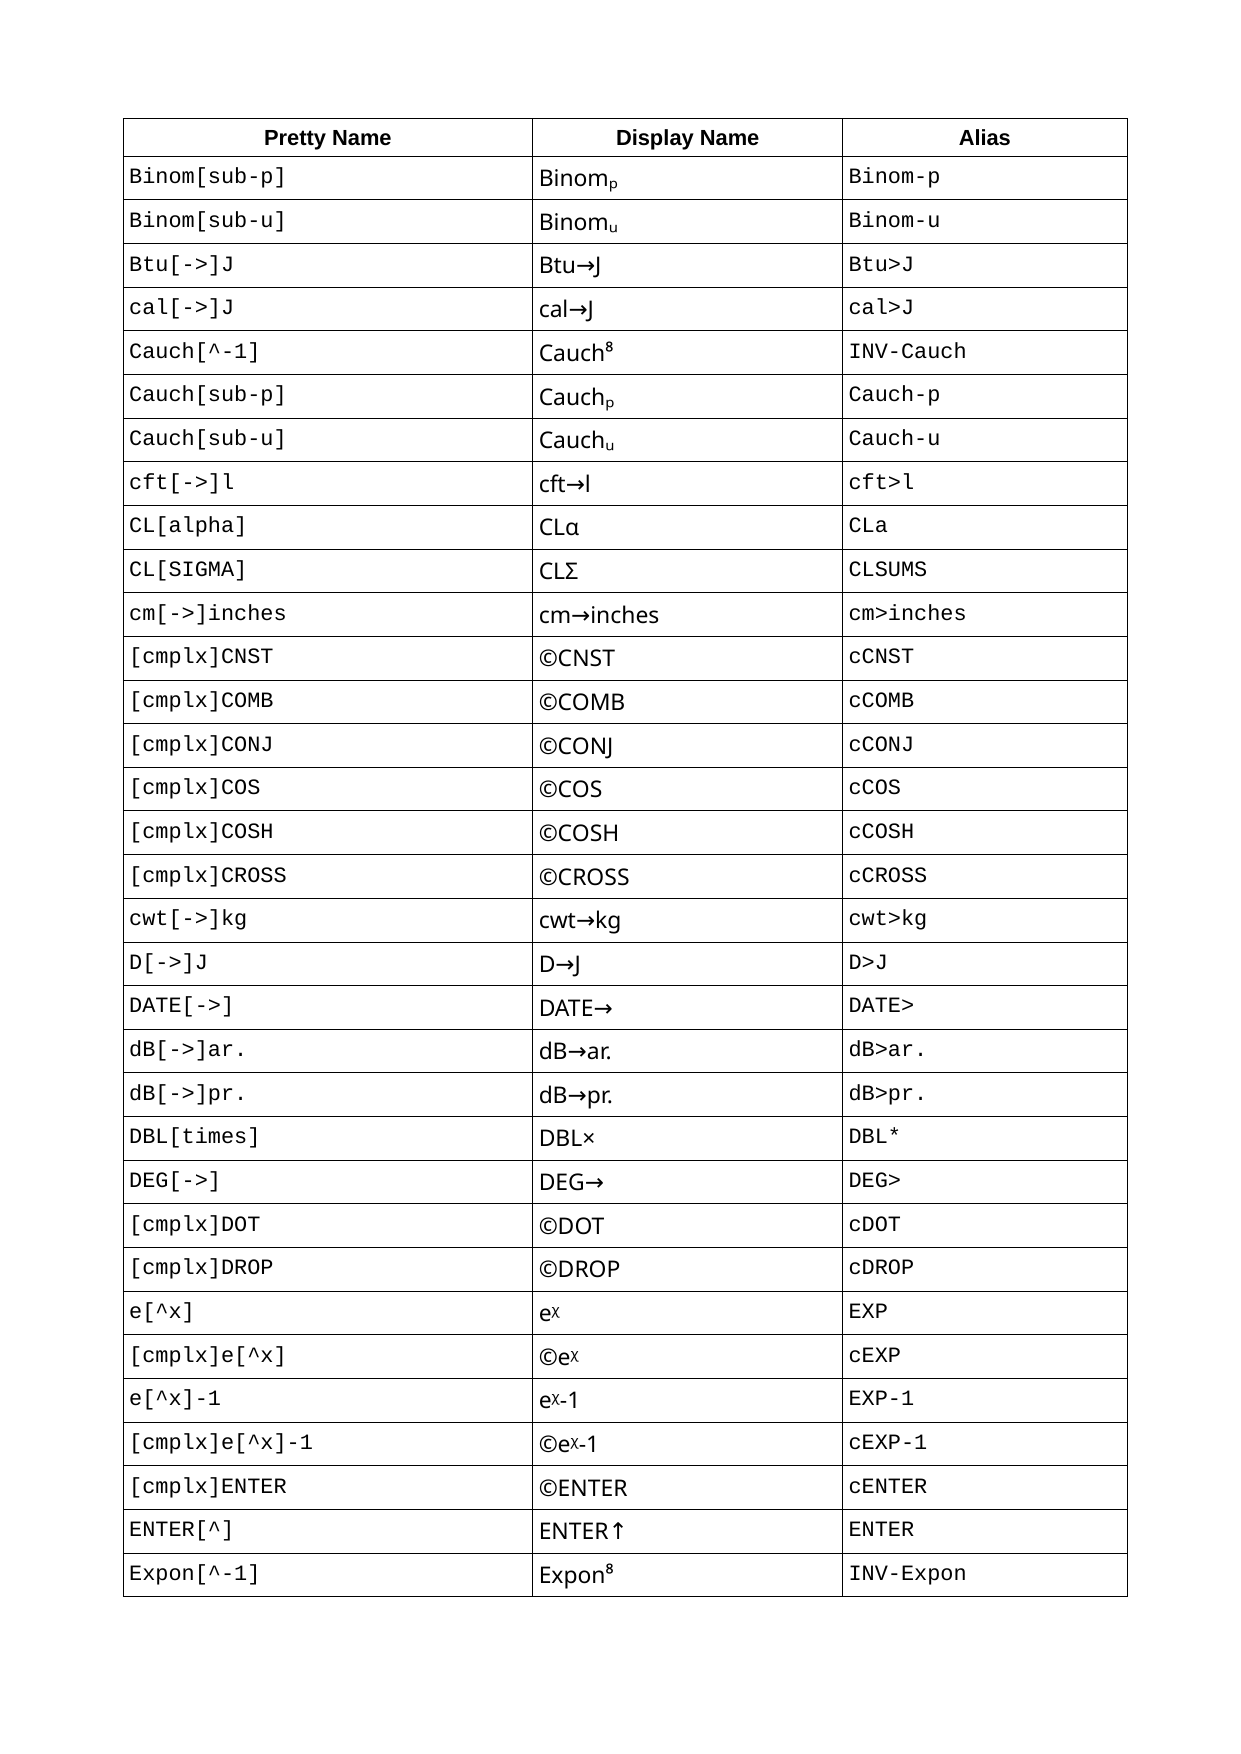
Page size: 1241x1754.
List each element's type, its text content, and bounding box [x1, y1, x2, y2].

table_cell Cauch-u [843, 419, 1127, 461]
table_cell cal[->]J [124, 288, 532, 330]
table_cell Cauch⁸ [533, 331, 842, 374]
table_cell Binom[sub-p] [124, 157, 532, 199]
table_cell [cmplx]CROSS [124, 855, 532, 898]
table_cell eᵡ [533, 1292, 842, 1334]
table_cell cDROP [843, 1248, 1127, 1291]
table_cell cCONJ [843, 724, 1127, 767]
table_cell D>J [843, 943, 1127, 985]
table_cell CLα [533, 506, 842, 548]
table_cell cDOT [843, 1204, 1127, 1247]
table_cell Cauch[^-1] [124, 331, 532, 374]
table_cell dB[->]pr. [124, 1073, 532, 1116]
table_cell [cmplx]DROP [124, 1248, 532, 1291]
table_cell cm[->]inches [124, 593, 532, 636]
table_header Display Name [533, 119, 842, 156]
table_cell ©COMB [533, 681, 842, 723]
table_cell DBL[times] [124, 1117, 532, 1159]
table_cell Expon⁸ [533, 1554, 842, 1596]
table_cell cCOMB [843, 681, 1127, 723]
table_cell Btu[->]J [124, 244, 532, 287]
table_cell e[^x] [124, 1292, 532, 1334]
table_cell cm→inches [533, 593, 842, 636]
table_cell cwt[->]kg [124, 899, 532, 941]
table_cell dB>pr. [843, 1073, 1127, 1116]
table_cell Binomᵤ [533, 200, 842, 243]
table_cell cEXP-1 [843, 1423, 1127, 1465]
table_cell cCOS [843, 768, 1127, 810]
table_cell cCROSS [843, 855, 1127, 898]
table_cell ENTER↑ [533, 1510, 842, 1552]
table_cell Cauchₚ [533, 375, 842, 418]
table_cell dB→ar. [533, 1030, 842, 1072]
table_cell [cmplx]e[^x]-1 [124, 1423, 532, 1465]
table_cell Cauch-p [843, 375, 1127, 418]
table_cell INV-Expon [843, 1554, 1127, 1596]
table_cell cwt→kg [533, 899, 842, 941]
table_cell cCOSH [843, 811, 1127, 854]
table_cell ©COSH [533, 811, 842, 854]
table_cell [cmplx]DOT [124, 1204, 532, 1247]
table_cell eᵡ-1 [533, 1379, 842, 1421]
table_cell D[->]J [124, 943, 532, 985]
table_cell dB→pr. [533, 1073, 842, 1116]
table_cell Cauch[sub-u] [124, 419, 532, 461]
table_cell Binom-p [843, 157, 1127, 199]
table_cell ©eᵡ [533, 1335, 842, 1378]
table_cell DATE→ [533, 986, 842, 1029]
table_cell CLa [843, 506, 1127, 548]
table_cell Binomₚ [533, 157, 842, 199]
table_cell cft[->]l [124, 462, 532, 505]
table_cell EXP-1 [843, 1379, 1127, 1421]
table_cell Binom-u [843, 200, 1127, 243]
table_cell cal→J [533, 288, 842, 330]
table_cell [cmplx]ENTER [124, 1466, 532, 1509]
table_cell DEG> [843, 1161, 1127, 1203]
table_cell ENTER[^] [124, 1510, 532, 1552]
table_cell Cauchᵤ [533, 419, 842, 461]
table_cell cENTER [843, 1466, 1127, 1509]
table_cell D→J [533, 943, 842, 985]
table_cell ©CROSS [533, 855, 842, 898]
table_cell [cmplx]e[^x] [124, 1335, 532, 1378]
table_cell ©ENTER [533, 1466, 842, 1509]
table_cell cwt>kg [843, 899, 1127, 941]
table_cell Cauch[sub-p] [124, 375, 532, 418]
table_cell [cmplx]COMB [124, 681, 532, 723]
table_cell ENTER [843, 1510, 1127, 1552]
table_cell DATE> [843, 986, 1127, 1029]
table_cell cft→l [533, 462, 842, 505]
table_cell [cmplx]CNST [124, 637, 532, 679]
table_cell cEXP [843, 1335, 1127, 1378]
table_cell e[^x]-1 [124, 1379, 532, 1421]
table_cell EXP [843, 1292, 1127, 1334]
table_cell [cmplx]COSH [124, 811, 532, 854]
table_cell CL[alpha] [124, 506, 532, 548]
table_cell CLSUMS [843, 550, 1127, 592]
table_cell dB>ar. [843, 1030, 1127, 1072]
table_cell ©eᵡ-1 [533, 1423, 842, 1465]
table_cell INV-Cauch [843, 331, 1127, 374]
table_cell ©DOT [533, 1204, 842, 1247]
table_cell dB[->]ar. [124, 1030, 532, 1072]
table_cell DBL* [843, 1117, 1127, 1159]
table_cell ©DROP [533, 1248, 842, 1291]
table_cell cm>inches [843, 593, 1127, 636]
table_cell [cmplx]COS [124, 768, 532, 810]
table_cell DEG[->] [124, 1161, 532, 1203]
table_cell Expon[^-1] [124, 1554, 532, 1596]
table_cell DATE[->] [124, 986, 532, 1029]
table_cell Btu>J [843, 244, 1127, 287]
table_cell ©CONJ [533, 724, 842, 767]
table_cell Btu→J [533, 244, 842, 287]
table_cell cCNST [843, 637, 1127, 679]
table_cell Binom[sub-u] [124, 200, 532, 243]
table_cell ©COS [533, 768, 842, 810]
table_header Pretty Name [124, 119, 532, 156]
table_cell [cmplx]CONJ [124, 724, 532, 767]
table_header Alias [843, 119, 1127, 156]
table_cell CLΣ [533, 550, 842, 592]
table_cell DBL× [533, 1117, 842, 1159]
table_cell ©CNST [533, 637, 842, 679]
table_cell DEG→ [533, 1161, 842, 1203]
table_cell cft>l [843, 462, 1127, 505]
table_cell cal>J [843, 288, 1127, 330]
table_cell CL[SIGMA] [124, 550, 532, 592]
